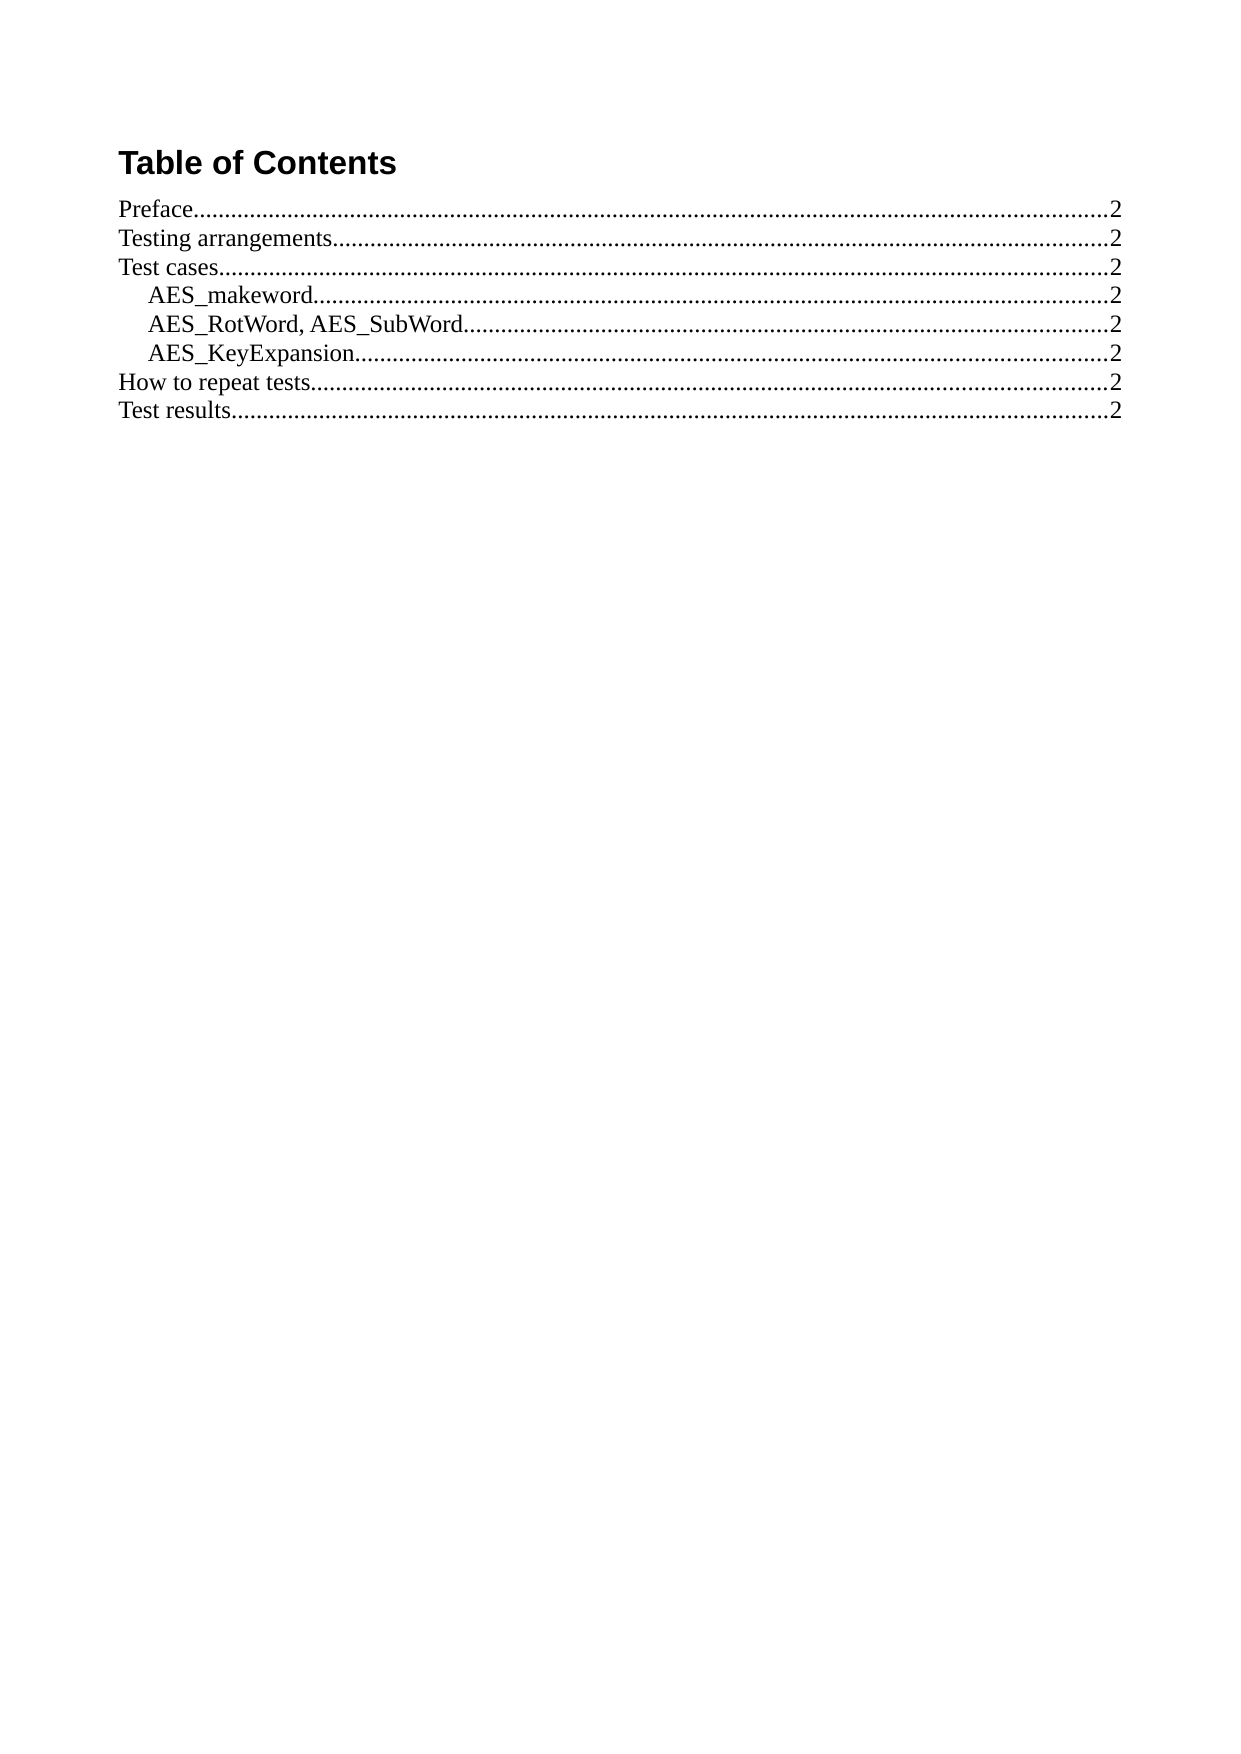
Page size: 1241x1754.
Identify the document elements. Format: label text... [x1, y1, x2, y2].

text Test results 2 [118, 395, 1122, 424]
subtitle Table of Contents [118, 143, 1122, 182]
text Test cases 2 [118, 252, 1122, 280]
text AES_makeword 2 [148, 280, 1122, 309]
text How to repeat tests 2 [118, 367, 1122, 395]
text Testing arrangements 2 [118, 223, 1122, 252]
text AES_RotWord, AES_SubWord 2 [148, 309, 1122, 338]
text AES_KeyExpansion 2 [148, 338, 1122, 367]
text Preface 2 [118, 194, 1122, 223]
